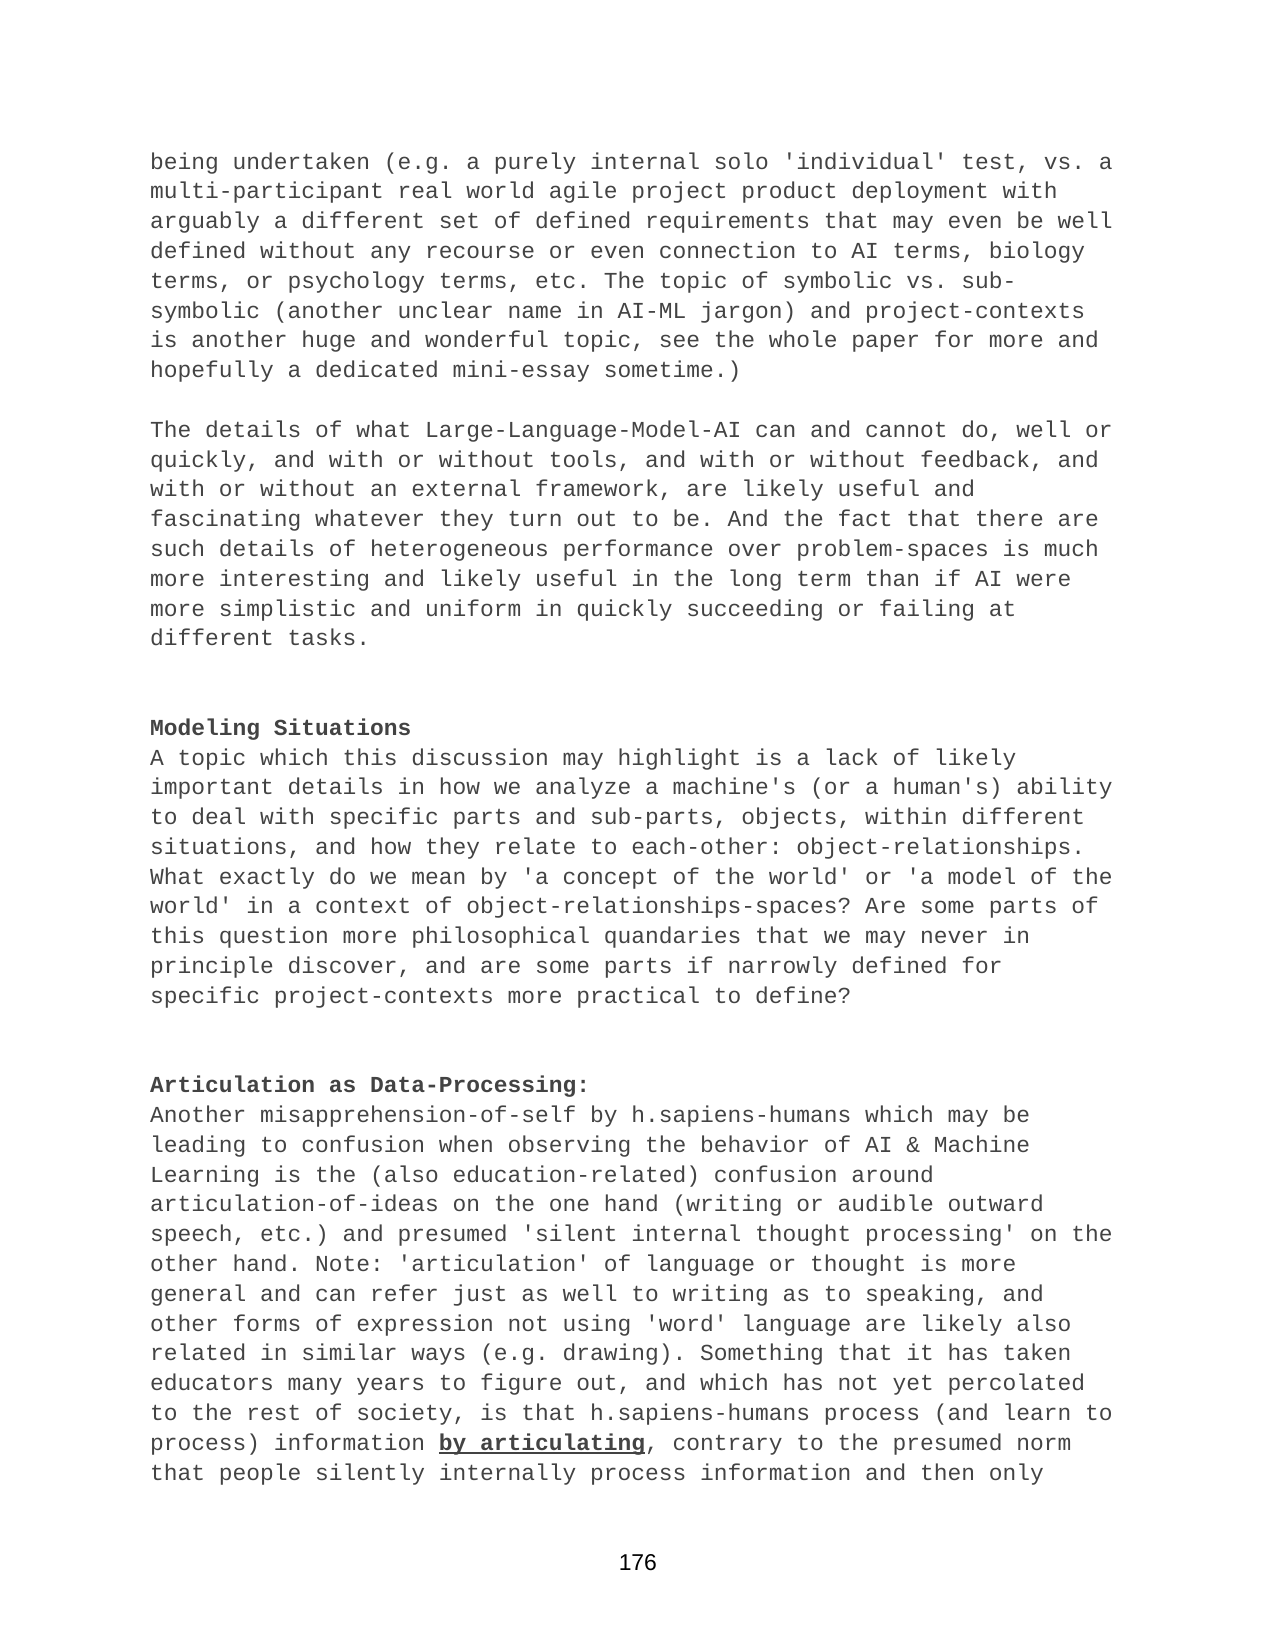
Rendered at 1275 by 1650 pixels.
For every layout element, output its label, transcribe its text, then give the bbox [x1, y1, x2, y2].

text A topic which this discussion may highlight is a lack of likely important details in how we analyze a machine's (or a human's) ability to deal with specific parts and sub-parts, objects, within different situations, and how they relate to each-other: object-relationships. What exactly do we mean by 'a concept of the world' or 'a model of the world' in a context of object-relationships-spaces? Are some parts of this question more philosophical quandaries that we may never in principle discover, and are some parts if narrowly defined for specific project-contexts more practical to define? [150, 746, 1125, 1010]
text Modeling Situations [150, 716, 1125, 742]
text Articulation as Data-Processing: [150, 1073, 1125, 1099]
text Another misapprehension-of-self by h.sapiens-humans which may be leading to confusion when observing the behavior of AI & Machine Learning is the (also education-related) confusion around articulation-of-ideas on the one hand (writing or audible outward speech, etc.) and presumed 'silent internal thought processing' on the other hand. Note: 'articulation' of language or thought is more general and can refer just as well to writing as to speaking, and other forms of expression not using 'word' language are likely also related in similar ways (e.g. drawing). Something that it has taken educators many years to figure out, and which has not yet percolated to the rest of society, is that h.sapiens-humans process (and learn to process) information by articulating, contrary to the presumed norm that people silently internally process information and then only [150, 1103, 1125, 1487]
text being undertaken (e.g. a purely internal solo 'individual' test, vs. a multi-participant real world agile project product deployment with arguably a different set of defined requirements that may even be well defined without any recourse or even connection to AI terms, biology terms, or psychology terms, etc. The topic of symbolic vs. sub-symbolic (another unclear name in AI-ML jargon) and project-contexts is another huge and wonderful topic, see the whole paper for more and hopefully a dedicated mini-essay sometime.) [150, 150, 1125, 384]
text The details of what Large-Language-Model-AI can and cannot do, well or quickly, and with or without tools, and with or without feedback, and with or without an external framework, are likely useful and fascinating whatever they turn out to be. And the fact that there are such details of heterogeneous performance over problem-spaces is much more interesting and likely useful in the long term than if AI were more simplistic and uniform in quickly succeeding or failing at different tasks. [150, 418, 1125, 682]
